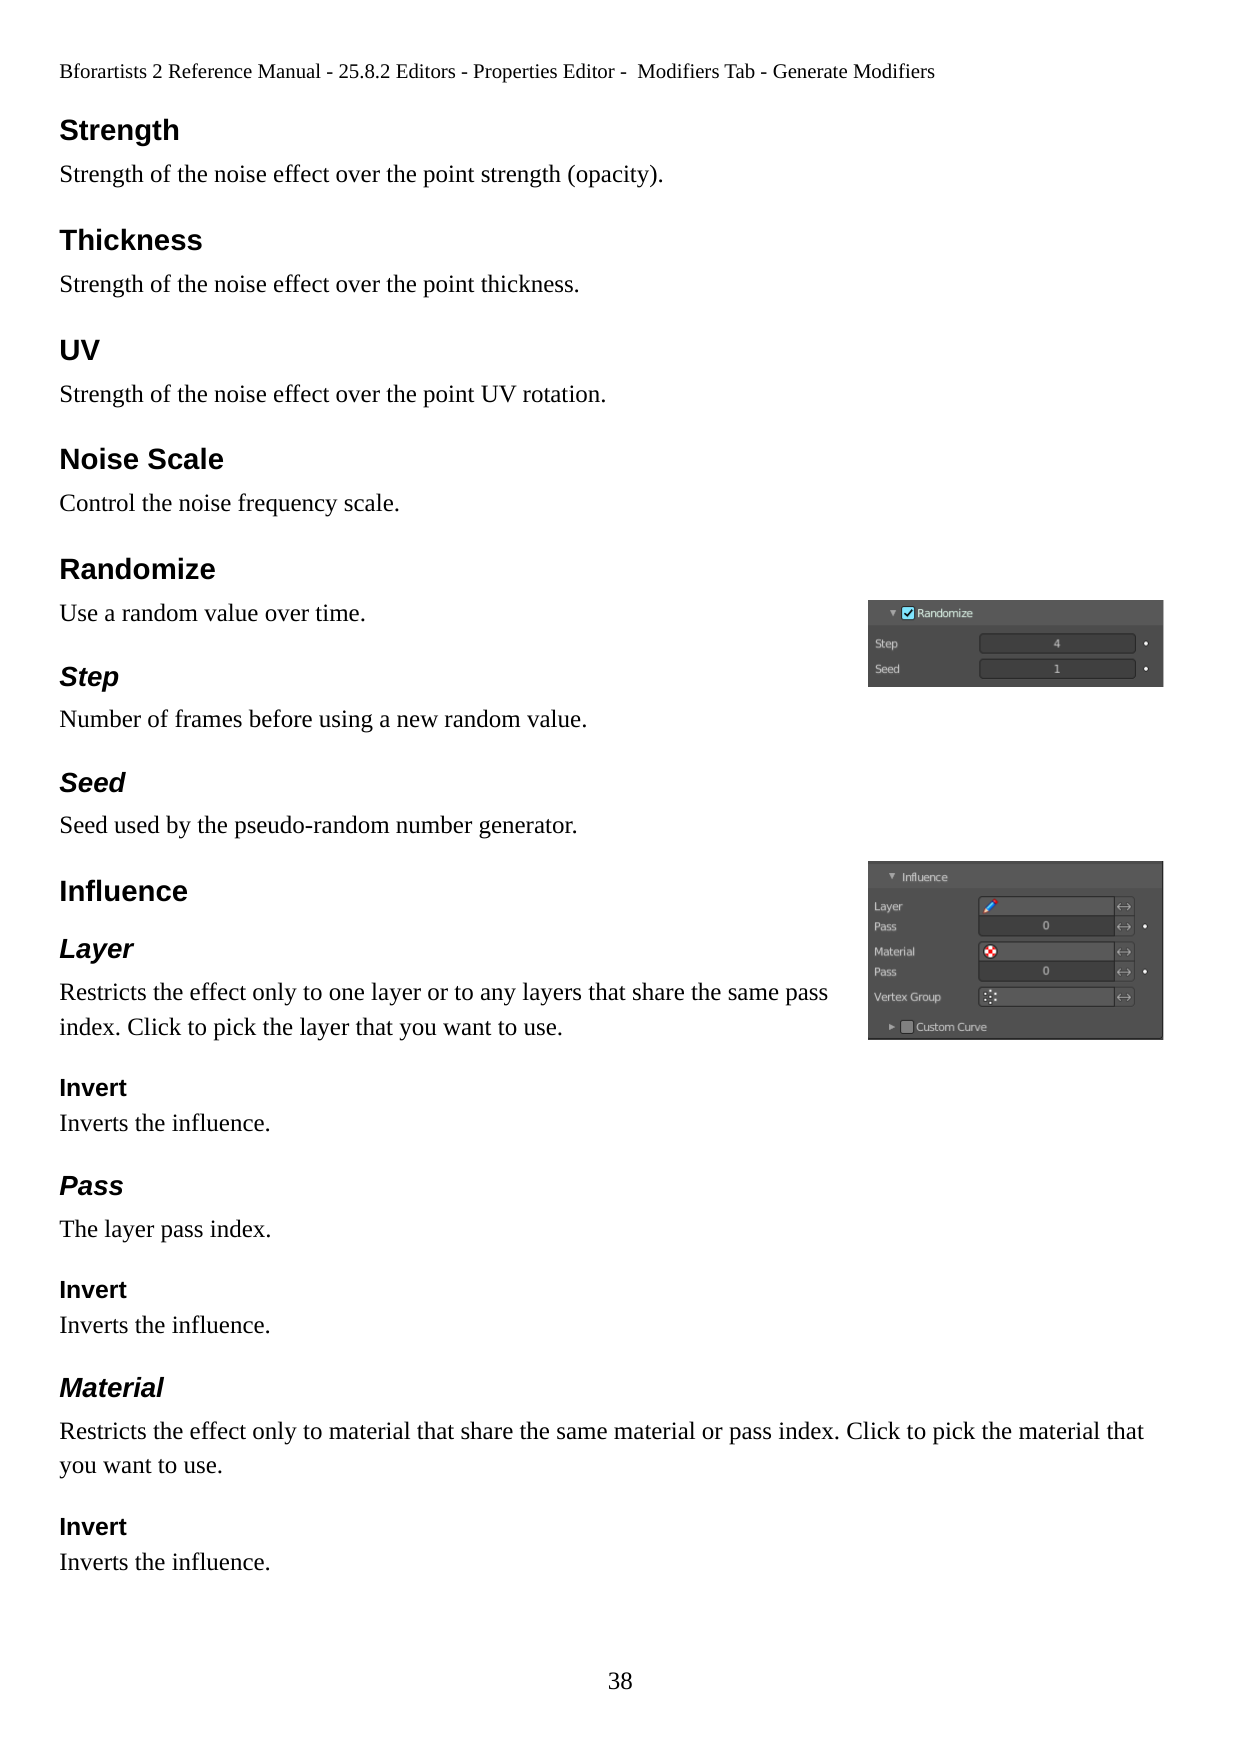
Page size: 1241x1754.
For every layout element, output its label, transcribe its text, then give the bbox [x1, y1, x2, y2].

text Inverts the influence. [59, 1547, 1181, 1576]
subtitle Noise Scale [59, 442, 1181, 476]
subtitle Pass [59, 1169, 1181, 1201]
subtitle UV [59, 332, 1181, 366]
subtitle Thickness [59, 222, 1181, 256]
text Seed used by the pseudo-random number generator. [59, 810, 1181, 839]
subtitle Influence [59, 874, 868, 908]
text Restricts the effect only to material that share the same material or pass index. Click to pick the material that you want to use. [59, 1416, 1181, 1479]
text Control the noise frequency scale. [59, 488, 1181, 517]
subtitle Invert [59, 1512, 1181, 1541]
picture [868, 861, 1164, 1040]
subtitle [1164, 933, 1181, 964]
text Strength of the noise effect over the point strength (opacity). [59, 159, 1181, 188]
text Use a random value over time. [59, 598, 1181, 627]
subtitle Step [59, 660, 1181, 692]
subtitle Layer [59, 933, 868, 964]
subtitle [1164, 874, 1181, 908]
text Strength of the noise effect over the point thickness. [59, 269, 1181, 297]
subtitle Invert [59, 1275, 1181, 1304]
picture [868, 600, 1164, 687]
subtitle Invert [59, 1073, 1181, 1102]
text Inverts the influence. [59, 1310, 1181, 1339]
text Number of frames before using a new random value. [59, 704, 1181, 733]
text Inverts the influence. [59, 1108, 1181, 1137]
subtitle Seed [59, 766, 1181, 798]
subtitle Randomize [59, 552, 1181, 586]
text Restricts the effect only to one layer or to any layers that share the same pass index. Click to pick the layer that you want to use. [59, 977, 868, 1040]
subtitle Strength [59, 113, 1181, 146]
text The layer pass index. [59, 1214, 1181, 1243]
text Strength of the noise effect over the point UV rotation. [59, 379, 1181, 407]
subtitle Material [59, 1372, 1181, 1404]
